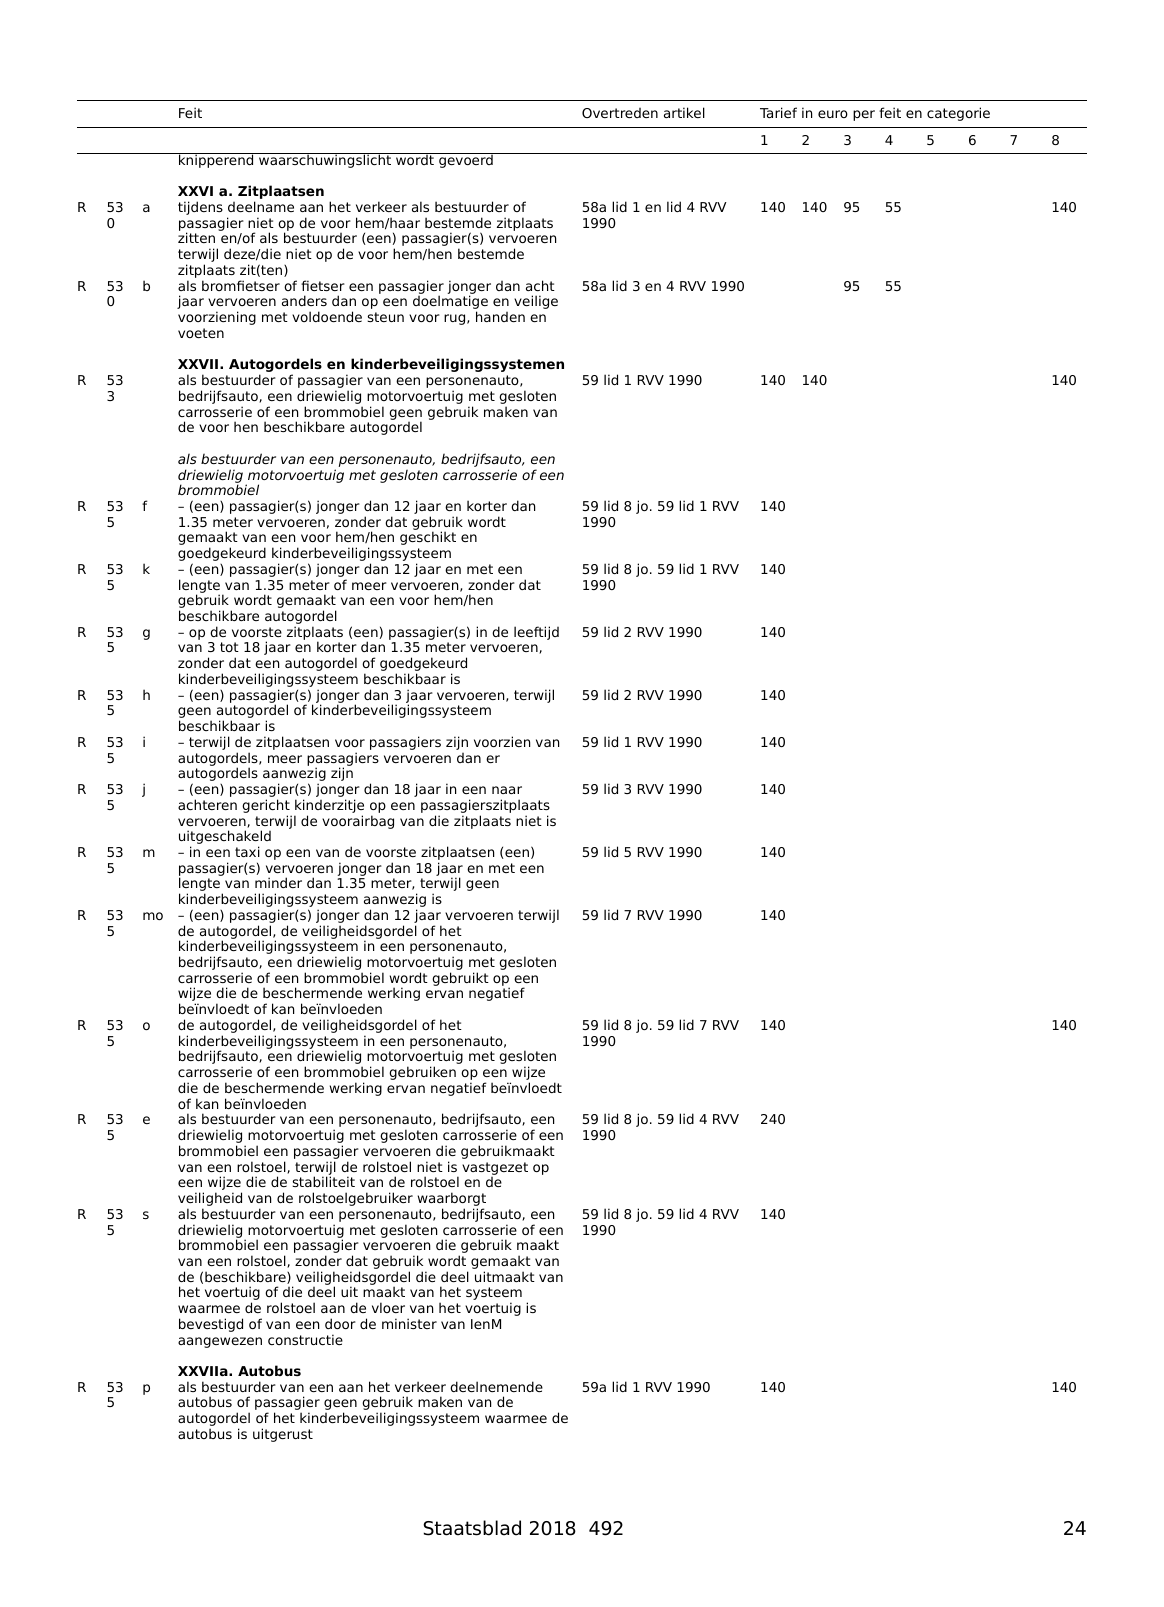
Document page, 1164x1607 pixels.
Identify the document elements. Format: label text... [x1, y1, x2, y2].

table_cell 535 [101, 782, 136, 845]
table_cell 58a lid 1 en lid 4 RVV 1990 [576, 200, 754, 278]
table_cell 140 [1045, 1018, 1087, 1112]
table_cell 140 [1045, 1380, 1087, 1442]
table_cell R [77, 735, 101, 782]
table_cell [1004, 184, 1045, 200]
table_cell 59 lid 8 jo. 59 lid 7 RVV 1990 [576, 1018, 754, 1112]
table_cell 2 [796, 128, 837, 153]
table_cell 55 [879, 200, 920, 278]
table_cell [1045, 1364, 1087, 1379]
table_cell R [77, 1112, 101, 1207]
table_cell [77, 452, 101, 499]
table_cell 535 [101, 562, 136, 624]
table_cell [796, 908, 837, 1018]
table_header Overtreden artikel [576, 101, 754, 127]
table_cell [754, 279, 796, 341]
table_cell [920, 154, 962, 168]
table_cell [879, 357, 920, 373]
table_cell [879, 1364, 920, 1379]
table_cell [962, 279, 1003, 341]
table_cell [1045, 562, 1087, 624]
table_cell [796, 1364, 837, 1379]
table_cell [879, 1207, 920, 1348]
table_cell [796, 452, 837, 499]
table_cell 533 [101, 373, 136, 436]
table_cell [837, 735, 879, 782]
table_cell [1045, 357, 1087, 373]
table_cell 5 [920, 128, 962, 153]
table_cell [1045, 1348, 1087, 1364]
table_cell [796, 1348, 837, 1364]
table_cell 140 [1045, 200, 1087, 278]
table_cell [837, 845, 879, 908]
table_cell [576, 184, 754, 200]
table_cell [962, 908, 1003, 1018]
table_cell R [77, 908, 101, 1018]
table_cell [879, 845, 920, 908]
table_cell [920, 452, 962, 499]
table_cell [172, 169, 576, 184]
table_cell [1004, 1443, 1045, 1458]
table_cell [920, 341, 962, 357]
table_cell [1004, 908, 1045, 1018]
table_cell [920, 1018, 962, 1112]
table_cell [962, 169, 1003, 184]
table_cell [77, 357, 101, 373]
table_cell [101, 128, 136, 153]
table_cell R [77, 279, 101, 341]
table_cell 7 [1004, 128, 1045, 153]
table_cell [1045, 154, 1087, 168]
table_cell [796, 341, 837, 357]
table_cell [962, 735, 1003, 782]
table_cell 59 lid 8 jo. 59 lid 4 RVV 1990 [576, 1207, 754, 1348]
table_cell [754, 154, 796, 168]
table_cell [1045, 625, 1087, 687]
table_header Tarief in euro per feit en categorie [754, 101, 1087, 127]
table_cell [796, 562, 837, 624]
table_cell 535 [101, 908, 136, 1018]
table_cell [101, 357, 136, 373]
table_cell [136, 452, 172, 499]
table_cell [136, 169, 172, 184]
table_cell [1004, 1380, 1045, 1442]
table_cell [920, 688, 962, 735]
table_cell [879, 625, 920, 687]
table_cell [796, 1112, 837, 1207]
table_cell als bromfietser of fietser een passagier jonger dan acht jaar vervoeren anders dan op een doelmatige en veilige voorziening met voldoende steun voor rug, handen en voeten [172, 279, 576, 341]
table_cell 140 [754, 1380, 796, 1442]
table_cell [754, 184, 796, 200]
table_cell [879, 1380, 920, 1442]
table_cell [879, 735, 920, 782]
table_header [136, 101, 172, 127]
table_cell [879, 1112, 920, 1207]
table_cell 59 lid 7 RVV 1990 [576, 908, 754, 1018]
table_cell [1045, 341, 1087, 357]
table_cell [77, 1348, 101, 1364]
table_cell [576, 154, 754, 168]
table_cell [837, 184, 879, 200]
table_cell mo [136, 908, 172, 1018]
table_cell [754, 436, 796, 452]
table_cell – (een) passagier(s) jonger dan 12 jaar en korter dan 1.35 meter vervoeren, zonder dat gebruik wordt gemaakt van een voor hem/hen geschikt en goedgekeurd kinderbeveiligingssysteem [172, 499, 576, 562]
table_cell [136, 373, 172, 436]
table_cell [172, 1443, 576, 1458]
table_cell 59 lid 8 jo. 59 lid 1 RVV 1990 [576, 562, 754, 624]
table_cell [837, 625, 879, 687]
table_cell [1004, 782, 1045, 845]
table_cell i [136, 735, 172, 782]
table_cell [920, 845, 962, 908]
table_cell R [77, 200, 101, 278]
table_cell [962, 200, 1003, 278]
table_cell [136, 184, 172, 200]
table_cell [796, 782, 837, 845]
table_cell [837, 357, 879, 373]
table_cell [136, 154, 172, 168]
table_cell o [136, 1018, 172, 1112]
table_cell [136, 128, 172, 153]
table_cell [920, 1207, 962, 1348]
table_cell [796, 169, 837, 184]
table_cell 535 [101, 845, 136, 908]
table_cell [172, 128, 576, 153]
table_cell [962, 1112, 1003, 1207]
table_cell 59a lid 1 RVV 1990 [576, 1380, 754, 1442]
table_cell [1004, 625, 1045, 687]
table_cell [962, 625, 1003, 687]
table_cell [754, 452, 796, 499]
table_cell XXVI a. Zitplaatsen [172, 184, 576, 200]
table_cell – (een) passagier(s) jonger dan 3 jaar vervoeren, terwijl geen autogordel of kinderbeveiligingssysteem beschikbaar is [172, 688, 576, 735]
table_cell [879, 499, 920, 562]
table_cell [1004, 357, 1045, 373]
table_cell als bestuurder of passagier van een personenauto, bedrijfsauto, een driewielig motorvoertuig met gesloten carrosserie of een brommobiel geen gebruik maken van de voor hen beschikbare autogordel [172, 373, 576, 436]
table_cell 59 lid 2 RVV 1990 [576, 688, 754, 735]
table_cell [796, 357, 837, 373]
table_cell [1004, 735, 1045, 782]
table_cell [879, 1018, 920, 1112]
table_cell [920, 169, 962, 184]
table_cell [1004, 373, 1045, 436]
table_cell [1004, 169, 1045, 184]
table_cell [920, 625, 962, 687]
table_cell 6 [962, 128, 1003, 153]
table_cell 535 [101, 499, 136, 562]
table_cell [1004, 1207, 1045, 1348]
table_cell [837, 169, 879, 184]
table_cell [77, 436, 101, 452]
table_cell [962, 845, 1003, 908]
table_cell knipperend waarschuwingslicht wordt gevoerd [172, 154, 576, 168]
table_cell 240 [754, 1112, 796, 1207]
table_cell 95 [837, 279, 879, 341]
table_cell [837, 1364, 879, 1379]
table_cell [1045, 279, 1087, 341]
table_cell [1045, 169, 1087, 184]
table_cell [77, 1364, 101, 1379]
table_cell 4 [879, 128, 920, 153]
table_cell 59 lid 5 RVV 1990 [576, 845, 754, 908]
table_cell [962, 688, 1003, 735]
table_cell [136, 436, 172, 452]
table_cell [920, 436, 962, 452]
table_cell [962, 341, 1003, 357]
table_cell 535 [101, 1112, 136, 1207]
table_cell [1004, 154, 1045, 168]
table_cell [101, 184, 136, 200]
table_cell 140 [1045, 373, 1087, 436]
table_cell [1004, 436, 1045, 452]
table_cell [1045, 1112, 1087, 1207]
table_cell [962, 1443, 1003, 1458]
table_cell [77, 128, 101, 153]
table_cell 140 [754, 200, 796, 278]
table_cell [837, 499, 879, 562]
table_cell [136, 341, 172, 357]
table_cell 3 [837, 128, 879, 153]
table_cell [796, 1018, 837, 1112]
table_cell tijdens deelname aan het verkeer als bestuurder of passagier niet op de voor hem/haar bestemde zitplaats zitten en/of als bestuurder (een) passagier(s) vervoeren terwijl deze/die niet op de voor hem/hen bestemde zitplaats zit(ten) [172, 200, 576, 278]
table_cell [920, 735, 962, 782]
table_cell R [77, 845, 101, 908]
table_cell 59 lid 1 RVV 1990 [576, 735, 754, 782]
table_cell [1045, 499, 1087, 562]
table_cell [962, 562, 1003, 624]
table_cell [77, 169, 101, 184]
table_cell s [136, 1207, 172, 1348]
table_cell [962, 1348, 1003, 1364]
table_cell [1004, 1364, 1045, 1379]
table_cell [754, 341, 796, 357]
table_cell [837, 1380, 879, 1442]
table_cell XXVIIa. Autobus [172, 1364, 576, 1379]
table_cell 59 lid 8 jo. 59 lid 4 RVV 1990 [576, 1112, 754, 1207]
table_cell k [136, 562, 172, 624]
table_cell [879, 688, 920, 735]
table_cell [920, 1112, 962, 1207]
table_cell a [136, 200, 172, 278]
table_cell [1004, 845, 1045, 908]
table_cell [1004, 200, 1045, 278]
table_cell [879, 341, 920, 357]
table_cell R [77, 782, 101, 845]
table_cell 140 [754, 688, 796, 735]
table_cell [962, 1018, 1003, 1112]
table_cell [837, 1443, 879, 1458]
table_cell [837, 154, 879, 168]
table_cell 535 [101, 1018, 136, 1112]
table_cell 1 [754, 128, 796, 153]
table_cell [962, 452, 1003, 499]
table_cell [879, 562, 920, 624]
table_cell [920, 279, 962, 341]
table_cell f [136, 499, 172, 562]
table_cell 8 [1045, 128, 1087, 153]
table_cell [920, 499, 962, 562]
table_cell e [136, 1112, 172, 1207]
table_cell [920, 908, 962, 1018]
table_cell R [77, 1018, 101, 1112]
table_cell – (een) passagier(s) jonger dan 12 jaar vervoeren terwijl de autogordel, de veiligheidsgordel of het kinderbeveiligingssysteem in een personenauto, bedrijfsauto, een driewielig motorvoertuig met gesloten carrosserie of een brommobiel wordt gebruikt op een wijze die de beschermende werking ervan negatief beïnvloedt of kan beïnvloeden [172, 908, 576, 1018]
table_cell [920, 200, 962, 278]
table_cell [796, 279, 837, 341]
table_cell [920, 1364, 962, 1379]
table_cell 140 [754, 1207, 796, 1348]
table_cell [920, 184, 962, 200]
table_cell [172, 1348, 576, 1364]
table_cell 140 [754, 373, 796, 436]
table_cell als bestuurder van een personenauto, bedrijfsauto, een driewielig motorvoertuig met gesloten carrosserie of een brommobiel een passagier vervoeren die gebruik maakt van een rolstoel, zonder dat gebruik wordt gemaakt van de (beschikbare) veiligheidsgordel die deel uitmaakt van het voertuig of die deel uit maakt van het systeem waarmee de rolstoel aan de vloer van het voertuig is bevestigd of van een door de minister van IenM aangewezen constructie [172, 1207, 576, 1348]
table_cell [576, 1443, 754, 1458]
table_cell h [136, 688, 172, 735]
table_cell [837, 1018, 879, 1112]
table_cell 140 [796, 200, 837, 278]
table_cell [879, 1443, 920, 1458]
table_cell [77, 184, 101, 200]
table_cell [962, 1380, 1003, 1442]
table_cell j [136, 782, 172, 845]
table_cell 140 [754, 1018, 796, 1112]
table_cell [576, 1364, 754, 1379]
table_cell 140 [754, 499, 796, 562]
table_cell [920, 373, 962, 436]
table_cell 535 [101, 688, 136, 735]
table_cell [962, 782, 1003, 845]
table_cell [1045, 452, 1087, 499]
table_cell [837, 452, 879, 499]
table_header [101, 101, 136, 127]
table_cell p [136, 1380, 172, 1442]
table_cell 535 [101, 1380, 136, 1442]
table_cell [1045, 782, 1087, 845]
table_cell [1004, 562, 1045, 624]
table_cell [837, 436, 879, 452]
table_cell [879, 154, 920, 168]
table_cell 59 lid 3 RVV 1990 [576, 782, 754, 845]
table_cell [796, 1443, 837, 1458]
table_cell [837, 373, 879, 436]
table_cell [1045, 908, 1087, 1018]
table_cell [77, 341, 101, 357]
table_cell 58a lid 3 en 4 RVV 1990 [576, 279, 754, 341]
table_cell [796, 1380, 837, 1442]
table_cell 140 [796, 373, 837, 436]
table_cell [1004, 688, 1045, 735]
table_cell [101, 341, 136, 357]
table_cell 140 [754, 845, 796, 908]
table_cell [879, 436, 920, 452]
table_cell 140 [754, 735, 796, 782]
table_cell [1004, 1112, 1045, 1207]
table_cell [754, 1348, 796, 1364]
table_cell [101, 452, 136, 499]
table_cell [962, 436, 1003, 452]
table_cell 140 [754, 908, 796, 1018]
table_cell R [77, 499, 101, 562]
table_cell – op de voorste zitplaats (een) passagier(s) in de leeftijd van 3 tot 18 jaar en korter dan 1.35 meter vervoeren, zonder dat een autogordel of goedgekeurd kinderbeveiligingssysteem beschikbaar is [172, 625, 576, 687]
table_cell [962, 373, 1003, 436]
table_cell R [77, 373, 101, 436]
table_cell [796, 845, 837, 908]
table_cell [1004, 452, 1045, 499]
table_cell [837, 341, 879, 357]
table_cell [796, 499, 837, 562]
table_cell [796, 625, 837, 687]
table_cell [136, 357, 172, 373]
table_cell [1045, 1443, 1087, 1458]
table_cell 95 [837, 200, 879, 278]
table_cell [920, 1443, 962, 1458]
table_cell 140 [754, 562, 796, 624]
table_cell [1004, 1348, 1045, 1364]
table_cell [1045, 735, 1087, 782]
table_cell de autogordel, de veiligheidsgordel of het kinderbeveiligingssysteem in een personenauto, bedrijfsauto, een driewielig motorvoertuig met gesloten carrosserie of een brommobiel gebruiken op een wijze die de beschermende werking ervan negatief beïnvloedt of kan beïnvloeden [172, 1018, 576, 1112]
table_cell [1045, 688, 1087, 735]
table_cell als bestuurder van een personenauto, bedrijfsauto, een driewielig motorvoertuig met gesloten carrosserie of een brommobiel een passagier vervoeren die gebruikmaakt van een rolstoel, terwijl de rolstoel niet is vastgezet op een wijze die de stabiliteit van de rolstoel en de veiligheid van de rolstoelgebruiker waarborgt [172, 1112, 576, 1207]
table_cell R [77, 1207, 101, 1348]
table_cell [576, 1348, 754, 1364]
table_cell – (een) passagier(s) jonger dan 18 jaar in een naar achteren gericht kinderzitje op een passagierszitplaats vervoeren, terwijl de voorairbag van die zitplaats niet is uitgeschakeld [172, 782, 576, 845]
table_cell [576, 128, 754, 153]
table_cell [796, 154, 837, 168]
table_cell R [77, 1380, 101, 1442]
table_cell [576, 357, 754, 373]
table_cell [837, 1348, 879, 1364]
table_cell [879, 169, 920, 184]
table_cell [879, 373, 920, 436]
table_cell 140 [754, 625, 796, 687]
table_cell [576, 169, 754, 184]
table_cell [754, 169, 796, 184]
table_cell R [77, 625, 101, 687]
table_cell [962, 1207, 1003, 1348]
table_cell [962, 184, 1003, 200]
table_cell [77, 1443, 101, 1458]
table_cell [796, 688, 837, 735]
table_cell [920, 782, 962, 845]
table_cell [837, 562, 879, 624]
table_header [77, 101, 101, 127]
table_cell [796, 184, 837, 200]
table_cell 59 lid 2 RVV 1990 [576, 625, 754, 687]
table_cell 535 [101, 735, 136, 782]
table_cell [1004, 279, 1045, 341]
table_cell 535 [101, 1207, 136, 1348]
table_cell m [136, 845, 172, 908]
table_cell [101, 1348, 136, 1364]
table_cell [1045, 845, 1087, 908]
table_cell [101, 154, 136, 168]
table_cell [172, 436, 576, 452]
table_cell [576, 436, 754, 452]
table_cell – (een) passagier(s) jonger dan 12 jaar en met een lengte van 1.35 meter of meer vervoeren, zonder dat gebruik wordt gemaakt van een voor hem/hen beschikbare autogordel [172, 562, 576, 624]
table_cell XXVII. Autogordels en kinderbeveiligingssystemen [172, 357, 576, 373]
table_cell [1004, 341, 1045, 357]
table_cell [77, 154, 101, 168]
table_cell [837, 908, 879, 1018]
table_cell als bestuurder van een aan het verkeer deelnemende autobus of passagier geen gebruik maken van de autogordel of het kinderbeveiligingssysteem waarmee de autobus is uitgerust [172, 1380, 576, 1442]
table_cell [879, 782, 920, 845]
table_cell [962, 1364, 1003, 1379]
table_cell [879, 908, 920, 1018]
table_cell [101, 436, 136, 452]
table_cell [754, 1443, 796, 1458]
table_cell [172, 341, 576, 357]
table_cell [879, 452, 920, 499]
table_cell [879, 184, 920, 200]
table_cell [101, 169, 136, 184]
table_cell [920, 1380, 962, 1442]
table_cell [136, 1443, 172, 1458]
table_cell 59 lid 8 jo. 59 lid 1 RVV 1990 [576, 499, 754, 562]
table_cell [1045, 184, 1087, 200]
table_cell als bestuurder van een personenauto, bedrijfsauto, een driewielig motorvoertuig met gesloten carrosserie of een brommobiel [172, 452, 576, 499]
table_cell [796, 735, 837, 782]
table_cell 530 [101, 279, 136, 341]
table_cell – in een taxi op een van de voorste zitplaatsen (een) passagier(s) vervoeren jonger dan 18 jaar en met een lengte van minder dan 1.35 meter, terwijl geen kinderbeveiligingssysteem aanwezig is [172, 845, 576, 908]
table_cell g [136, 625, 172, 687]
table_cell b [136, 279, 172, 341]
table_cell [1045, 436, 1087, 452]
table_cell – terwijl de zitplaatsen voor passagiers zijn voorzien van autogordels, meer passagiers vervoeren dan er autogordels aanwezig zijn [172, 735, 576, 782]
table_cell [754, 357, 796, 373]
table_cell [576, 452, 754, 499]
table_cell [962, 499, 1003, 562]
table_cell 140 [754, 782, 796, 845]
table_cell [576, 341, 754, 357]
table_cell [920, 1348, 962, 1364]
table_cell [1045, 1207, 1087, 1348]
table_cell [837, 1112, 879, 1207]
table_cell [136, 1348, 172, 1364]
table_header Feit [172, 101, 576, 127]
table_cell 55 [879, 279, 920, 341]
table_cell 530 [101, 200, 136, 278]
table_cell 535 [101, 625, 136, 687]
table_cell [962, 357, 1003, 373]
table_cell [920, 562, 962, 624]
table_cell [920, 357, 962, 373]
table_cell [837, 1207, 879, 1348]
table_cell [754, 1364, 796, 1379]
table_cell R [77, 688, 101, 735]
table_cell [1004, 499, 1045, 562]
table_cell [837, 688, 879, 735]
table_cell R [77, 562, 101, 624]
table_cell [136, 1364, 172, 1379]
table_cell [101, 1364, 136, 1379]
table_cell [837, 782, 879, 845]
table_cell [1004, 1018, 1045, 1112]
table_cell [796, 1207, 837, 1348]
table_cell [962, 154, 1003, 168]
table_cell [796, 436, 837, 452]
table_cell [879, 1348, 920, 1364]
table_cell [101, 1443, 136, 1458]
table_cell 59 lid 1 RVV 1990 [576, 373, 754, 436]
